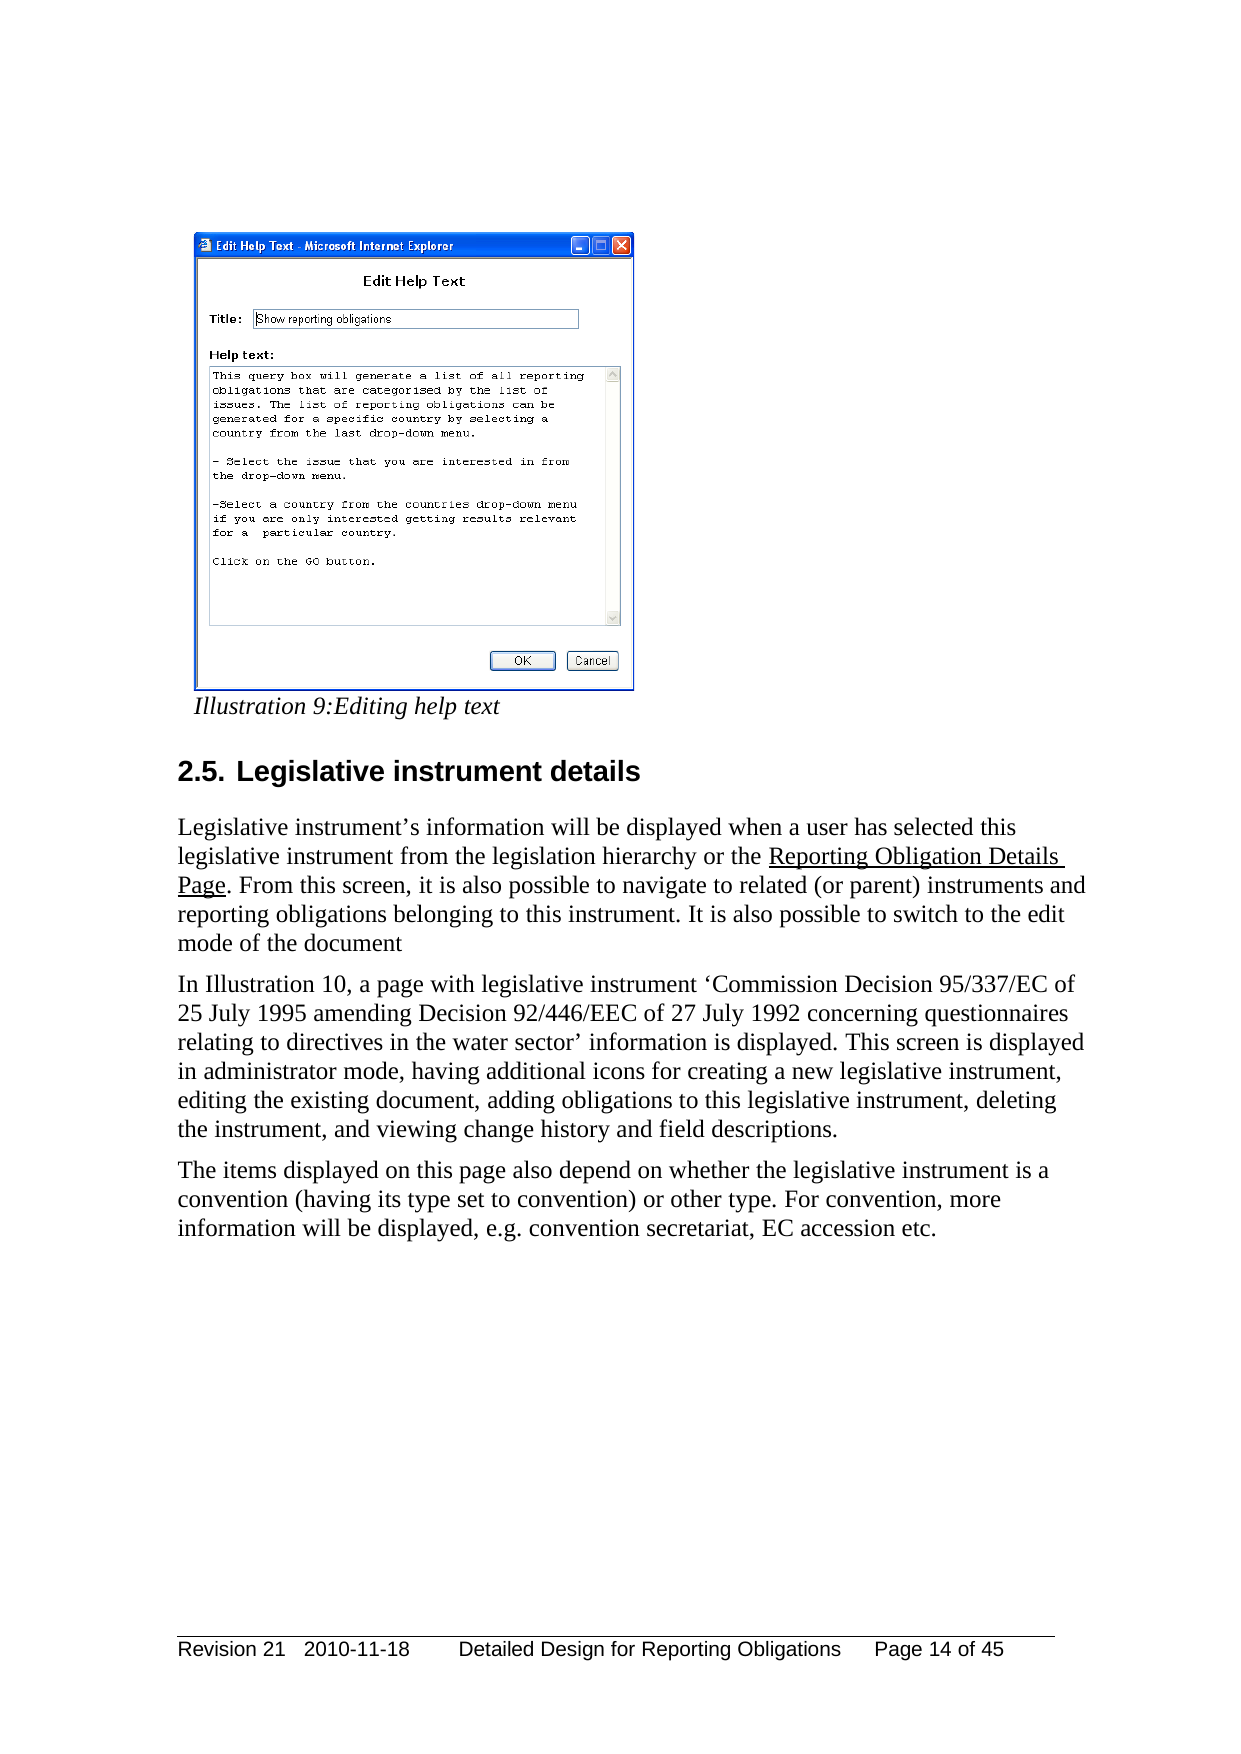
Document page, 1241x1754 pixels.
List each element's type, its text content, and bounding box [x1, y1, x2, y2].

text Illustration 9:Editing help text [194, 691, 634, 720]
subtitle Legislative instrument details [177, 754, 1092, 787]
text The items displayed on this page also depend on whether the legislative instrument is a convention (having its type set to convention) or other type. For convention, more information will be displayed, e.g. convention secretariat, EC accession etc. [177, 1155, 1092, 1242]
picture [193, 232, 635, 691]
text Legislative instrument’s information will be displayed when a user has selected this legislative instrument from the legislation hierarchy or the Reporting Obligation Details Page. From this screen, it is also possible to navigate to related (or parent) instruments and reporting obligations belonging to this instrument. It is also possible to switch to the edit mode of the document [177, 812, 1092, 957]
text In Illustration 10, a page with legislative instrument ‘Commission Decision 95/337/EC of 25 July 1995 amending Decision 92/446/EEC of 27 July 1992 concerning questionnaires relating to directives in the water sector’ information is displayed. This screen is displayed in administrator mode, having additional icons for creating a new legislative instrument, editing the existing document, adding obligations to this legislative instrument, deleting the instrument, and viewing change history and field descriptions. [177, 969, 1092, 1143]
